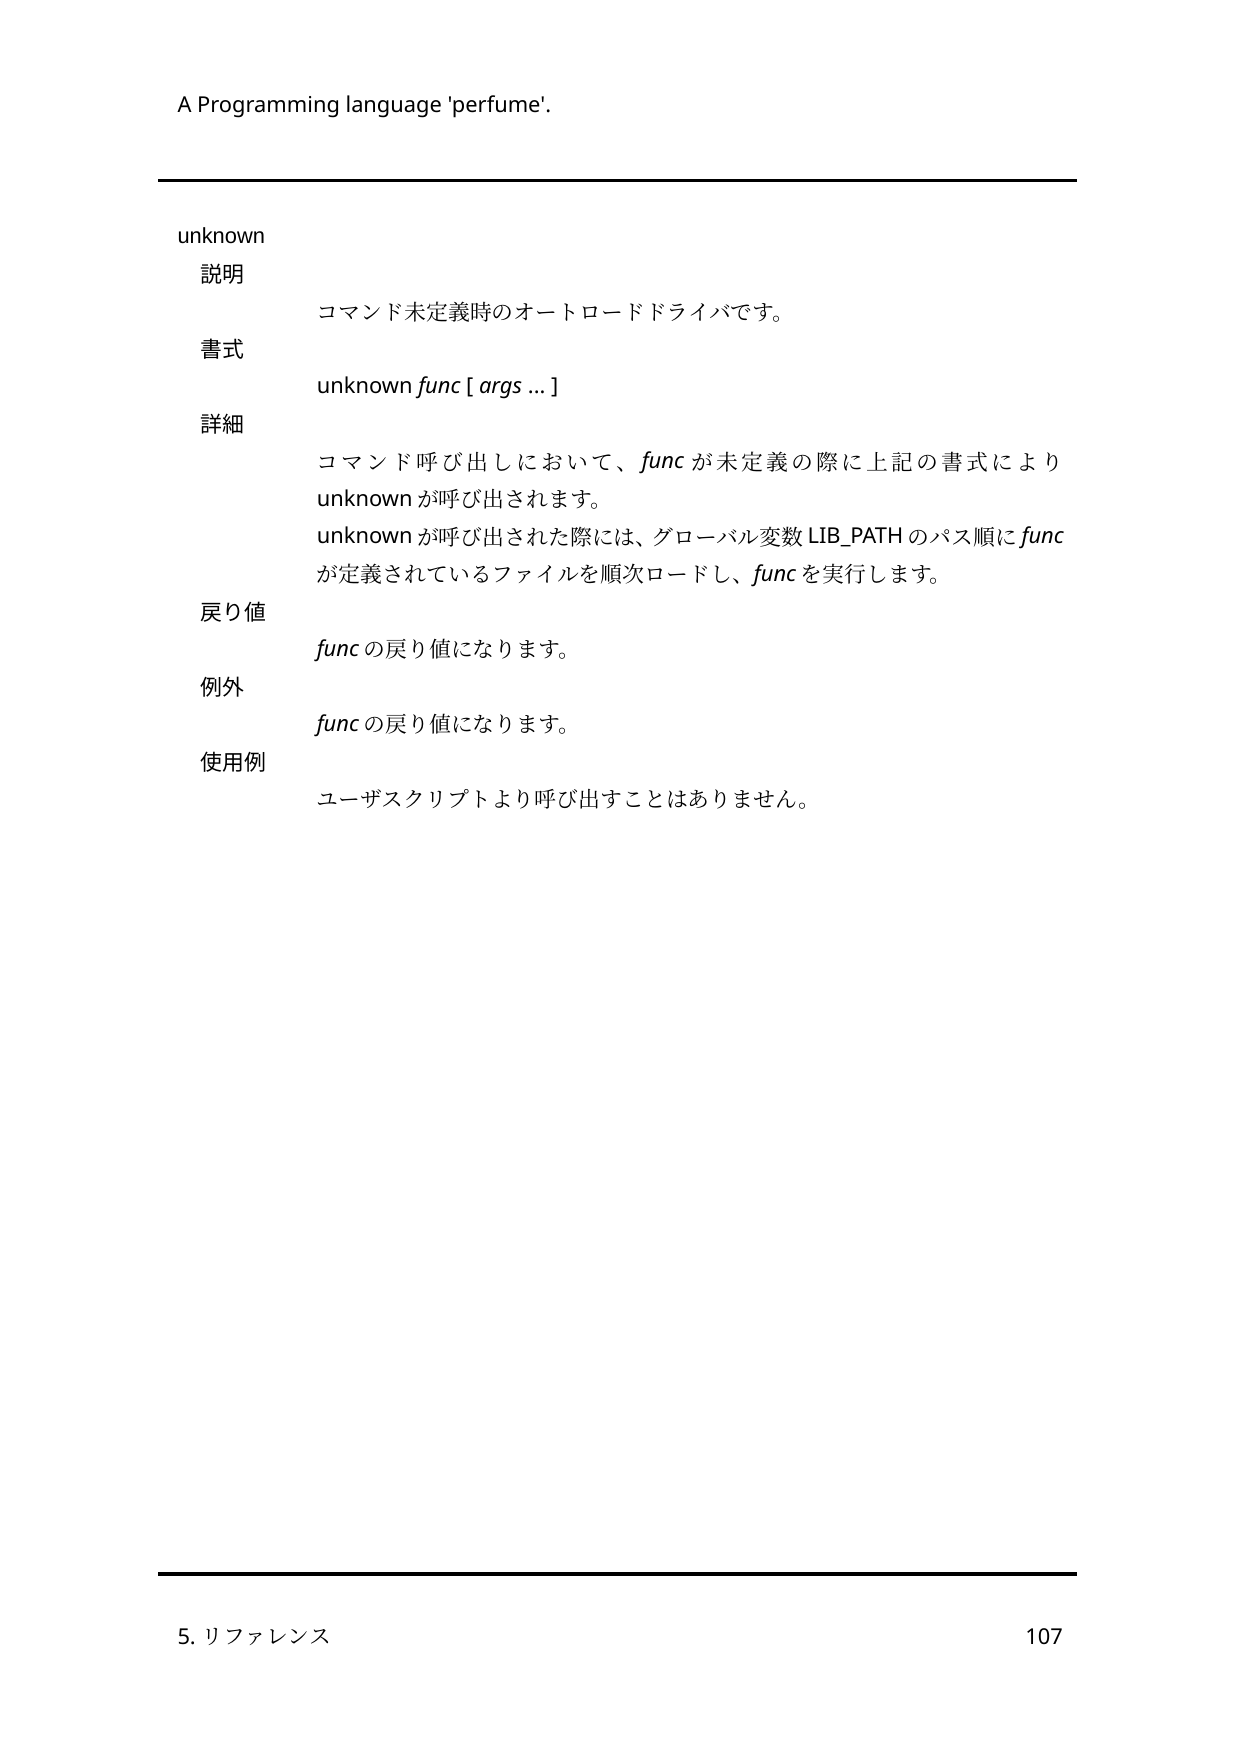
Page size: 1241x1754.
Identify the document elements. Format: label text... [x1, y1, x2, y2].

table_cell funcの戻り値になります。 [317, 667, 1063, 742]
table_cell funcの戻り値になります。 [317, 592, 1063, 667]
table_cell 詳細 [200, 404, 317, 592]
table_cell ユーザスクリプトより呼び出すことはありません。 [317, 742, 1063, 817]
table_header 説明 [200, 254, 317, 329]
table_header コマンド未定義時のオートロードドライバです。 [317, 254, 1063, 329]
table_cell 戻り値 [200, 592, 317, 667]
table_cell 使用例 [200, 742, 317, 817]
table_cell コマンド呼び出しにおいて、funcが未定義の際に上記の書式によりunknownが呼び出されます。 unknownが呼び出された際には、グローバル変数LIB_PATHのパス順にfuncが定義されているファイルを順次ロードし、funcを実行します。 [317, 404, 1063, 592]
table_cell 例外 [200, 667, 317, 742]
table_cell unknown func [ args ... ] [317, 329, 1063, 404]
subtitle unknown [177, 217, 1063, 254]
table_cell 書式 [200, 329, 317, 404]
